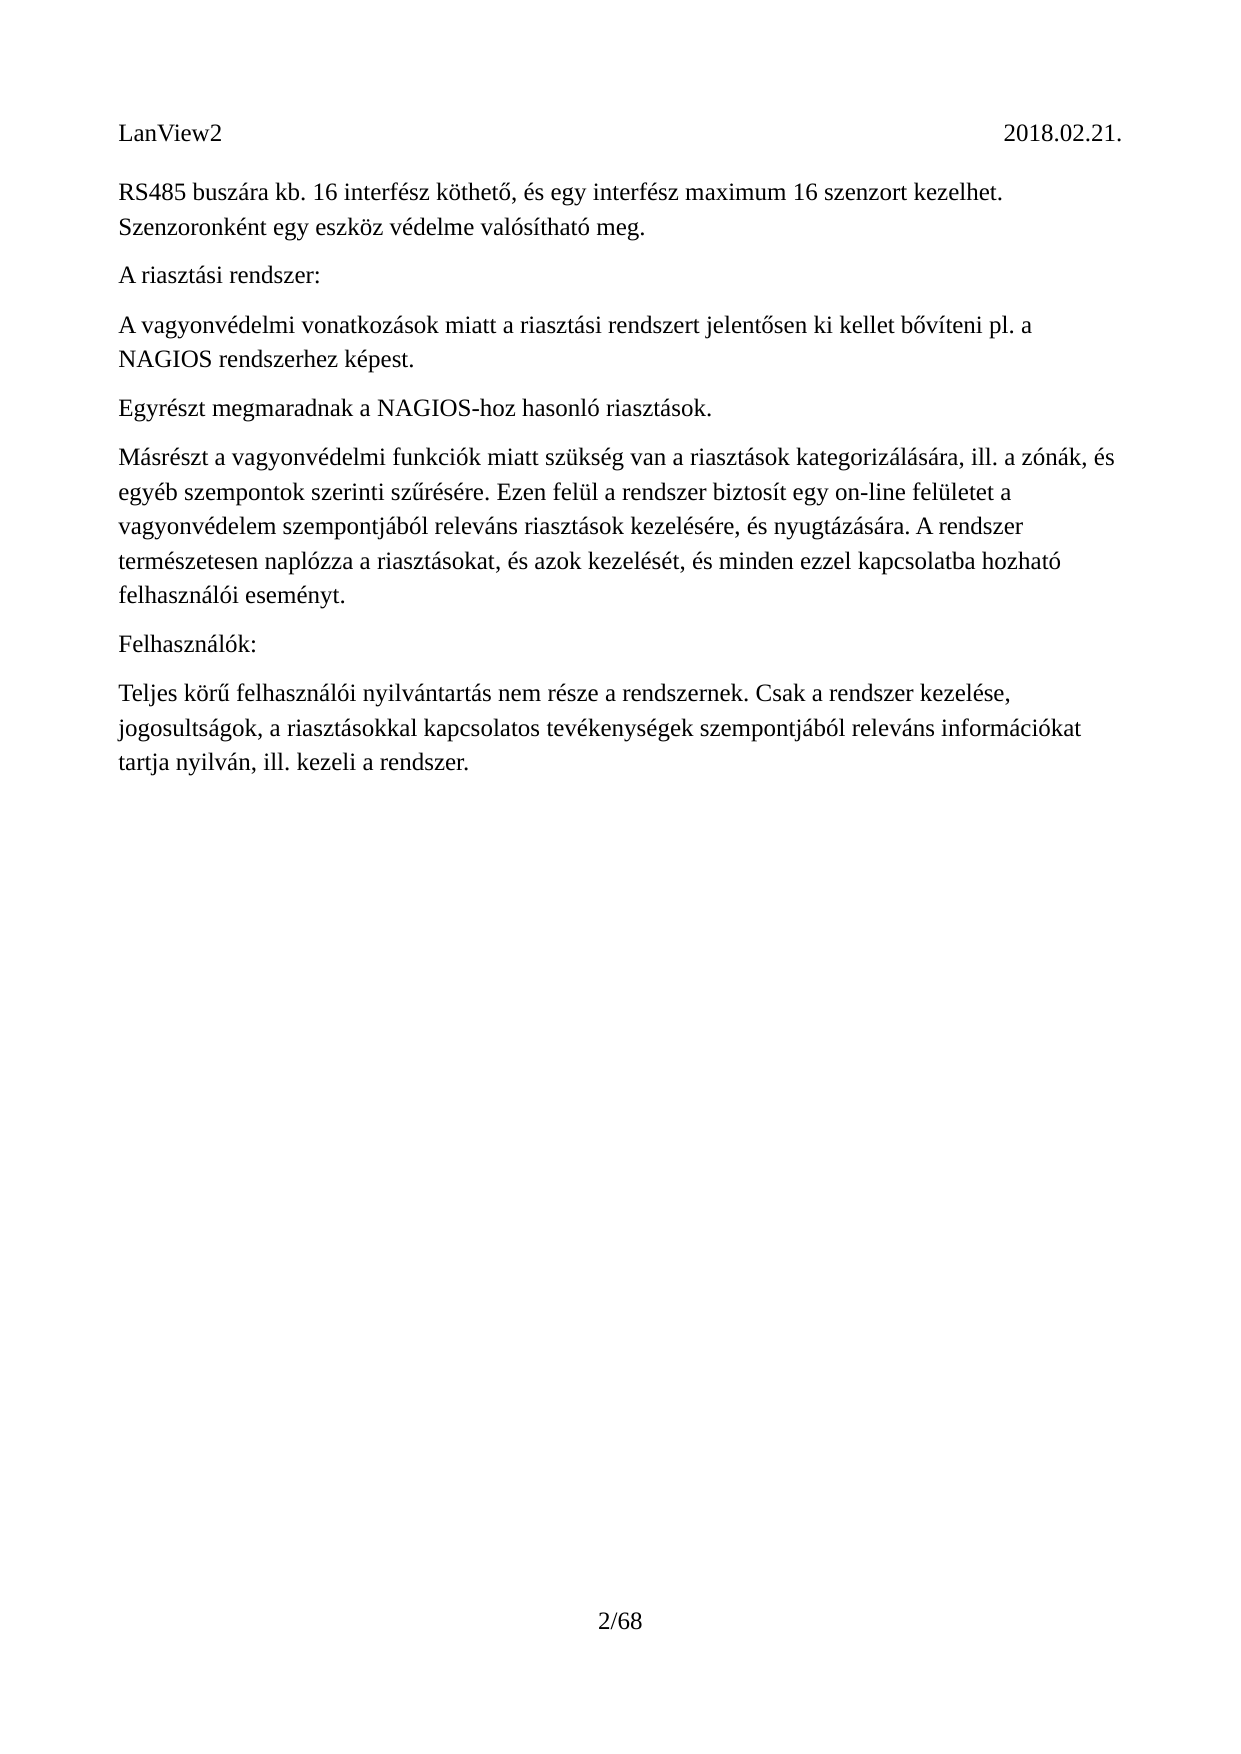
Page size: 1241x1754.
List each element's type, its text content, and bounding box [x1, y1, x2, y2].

text Egyrészt megmaradnak a NAGIOS-hoz hasonló riasztások. [118, 393, 1122, 422]
text Másrészt a vagyonvédelmi funkciók miatt szükség van a riasztások kategorizálására, ill. a zónák, és egyéb szempontok szerinti szűrésére. Ezen felül a rendszer biztosít egy on-line felületet a vagyonvédelem szempontjából releváns riasztások kezelésére, és nyugtázására. A rendszer természetesen naplózza a riasztásokat, és azok kezelését, és minden ezzel kapcsolatba hozható felhasználói eseményt. [118, 442, 1122, 609]
text A riasztási rendszer: [118, 261, 1122, 289]
text Teljes körű felhasználói nyilvántartás nem része a rendszernek. Csak a rendszer kezelése, jogosultságok, a riasztásokkal kapcsolatos tevékenységek szempontjából releváns információkat tartja nyilván, ill. kezeli a rendszer. [118, 678, 1122, 776]
text Felhasználók: [118, 629, 1122, 658]
text A vagyonvédelmi vonatkozások miatt a riasztási rendszert jelentősen ki kellet bővíteni pl. a NAGIOS rendszerhez képest. [118, 310, 1122, 373]
text RS485 buszára kb. 16 interfész köthető, és egy interfész maximum 16 szenzort kezelhet. Szenzoronként egy eszköz védelme valósítható meg. [118, 177, 1122, 240]
